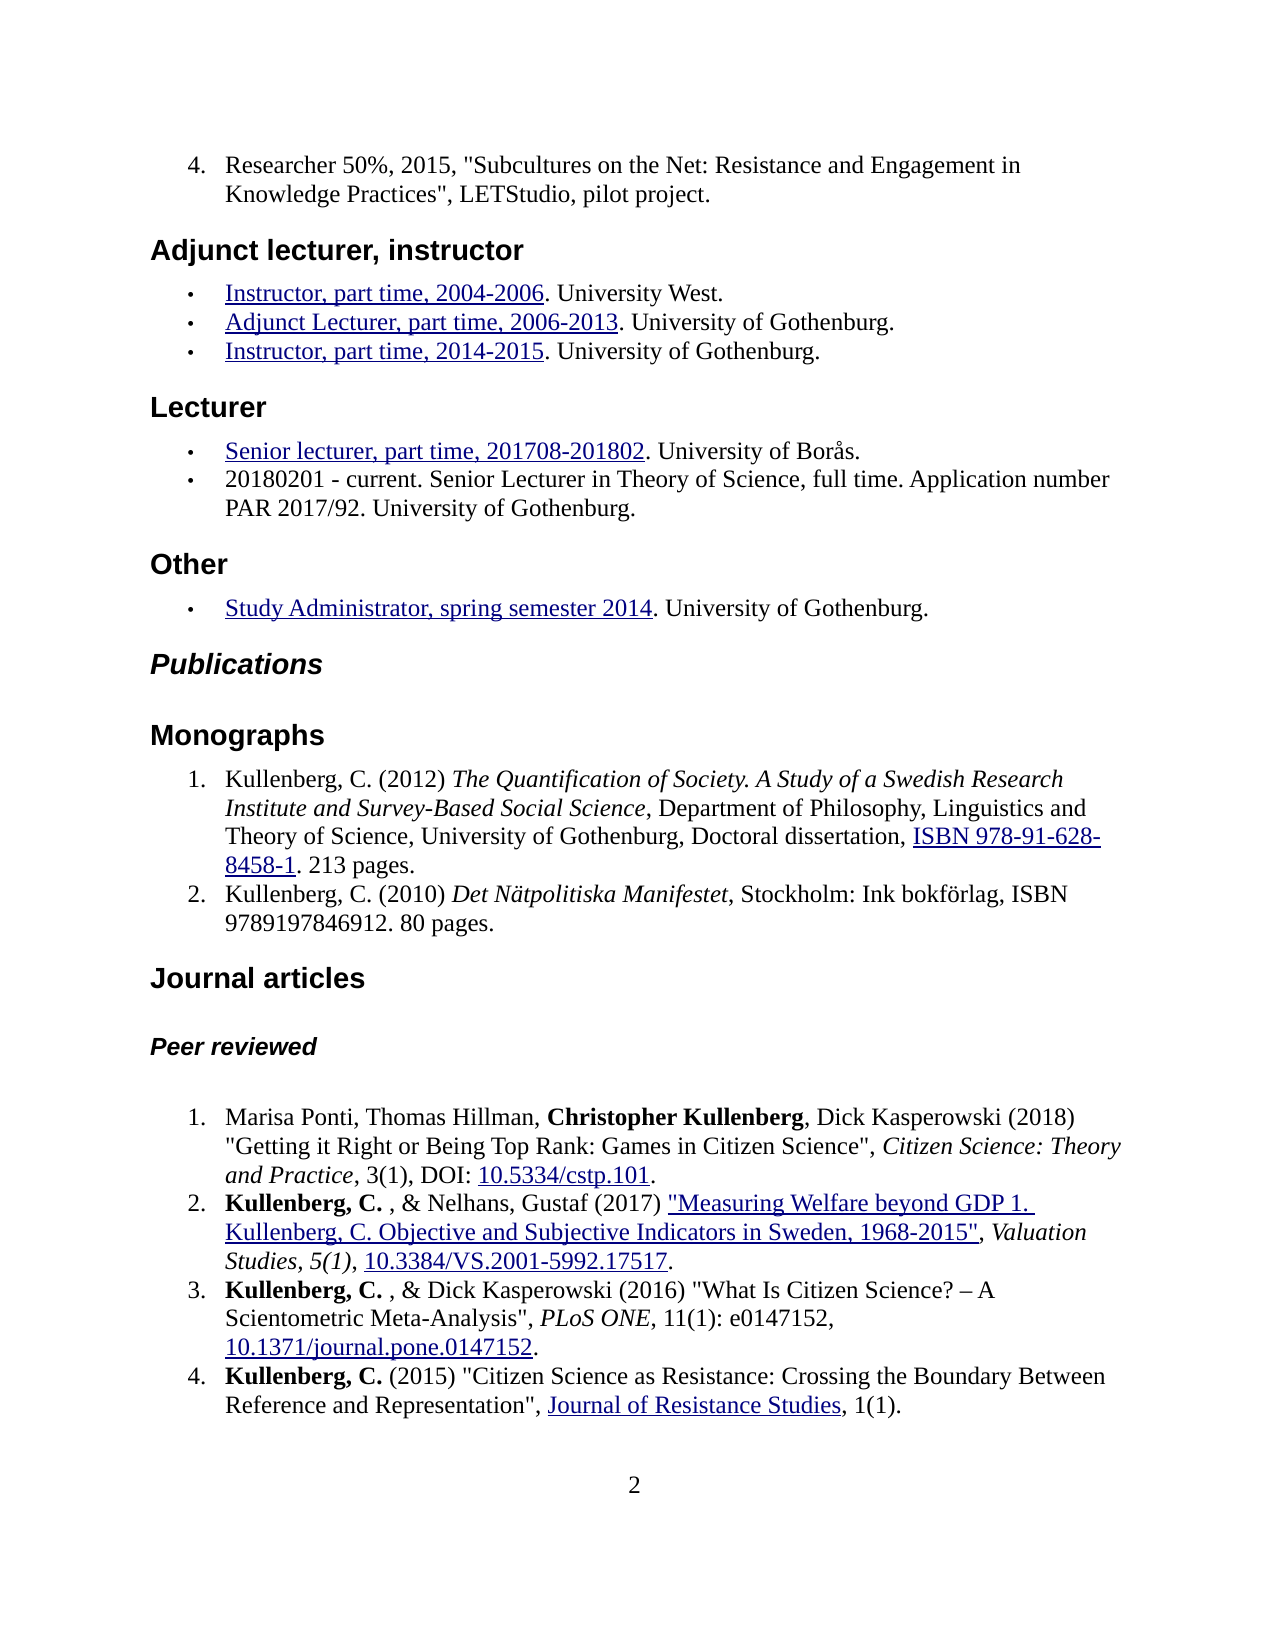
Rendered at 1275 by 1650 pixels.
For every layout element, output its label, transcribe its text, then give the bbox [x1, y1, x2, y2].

subtitle Peer reviewed [150, 1032, 1125, 1061]
subtitle Adjunct lecturer, instructor [150, 232, 1125, 266]
list Senior lecturer, part time, 201708-201802. University of Borås. [187, 436, 1125, 464]
list Kullenberg, C. (2015) "Citizen Science as Resistance: Crossing the Boundary Between Reference and Representation", Journal of Resistance Studies, 1(1). [187, 1361, 1125, 1418]
list 20180201 - current. Senior Lecturer in Theory of Science, full time. Application number PAR 2017/92. University of Gothenburg. [187, 464, 1125, 522]
subtitle Monographs [150, 718, 1125, 751]
list Researcher 50%, 2015, "Subcultures on the Net: Resistance and Engagement in Knowledge Practices", LETStudio, pilot project. [187, 150, 1125, 207]
list Adjunct Lecturer, part time, 2006-2013. University of Gothenburg. [187, 307, 1125, 336]
subtitle Journal articles [150, 961, 1125, 995]
subtitle Other [150, 547, 1125, 581]
subtitle Publications [150, 647, 1125, 680]
list Instructor, part time, 2004-2006. University West. [187, 278, 1125, 307]
list Study Administrator, spring semester 2014. University of Gothenburg. [187, 593, 1125, 622]
list Instructor, part time, 2014-2015. University of Gothenburg. [187, 336, 1125, 365]
list Kullenberg, C. (2010) Det Nätpolitiska Manifestet, Stockholm: Ink bokförlag, ISBN 9789197846912. 80 pages. [187, 879, 1125, 936]
list Kullenberg, C. , & Nelhans, Gustaf (2017) "Measuring Welfare beyond GDP 1. Kullenberg, C. Objective and Subjective Indicators in Sweden, 1968-2015", Valuation Studies, 5(1), 10.3384/VS.2001-5992.17517. [187, 1188, 1125, 1275]
subtitle Lecturer [150, 390, 1125, 423]
list Kullenberg, C. , & Dick Kasperowski (2016) "What Is Citizen Science? – A Scientometric Meta-Analysis", PLoS ONE, 11(1): e0147152, 10.1371/journal.pone.0147152. [187, 1275, 1125, 1361]
list Marisa Ponti, Thomas Hillman, Christopher Kullenberg, Dick Kasperowski (2018) "Getting it Right or Being Top Rank: Games in Citizen Science", Citizen Science: Theory and Practice, 3(1), DOI: 10.5334/cstp.101. [187, 1102, 1125, 1188]
list Kullenberg, C. (2012) The Quantification of Society. A Study of a Swedish Research Institute and Survey-Based Social Science, Department of Philosophy, Linguistics and Theory of Science, University of Gothenburg, Doctoral dissertation, ISBN 978-91-628-8458-1. 213 pages. [187, 764, 1125, 879]
